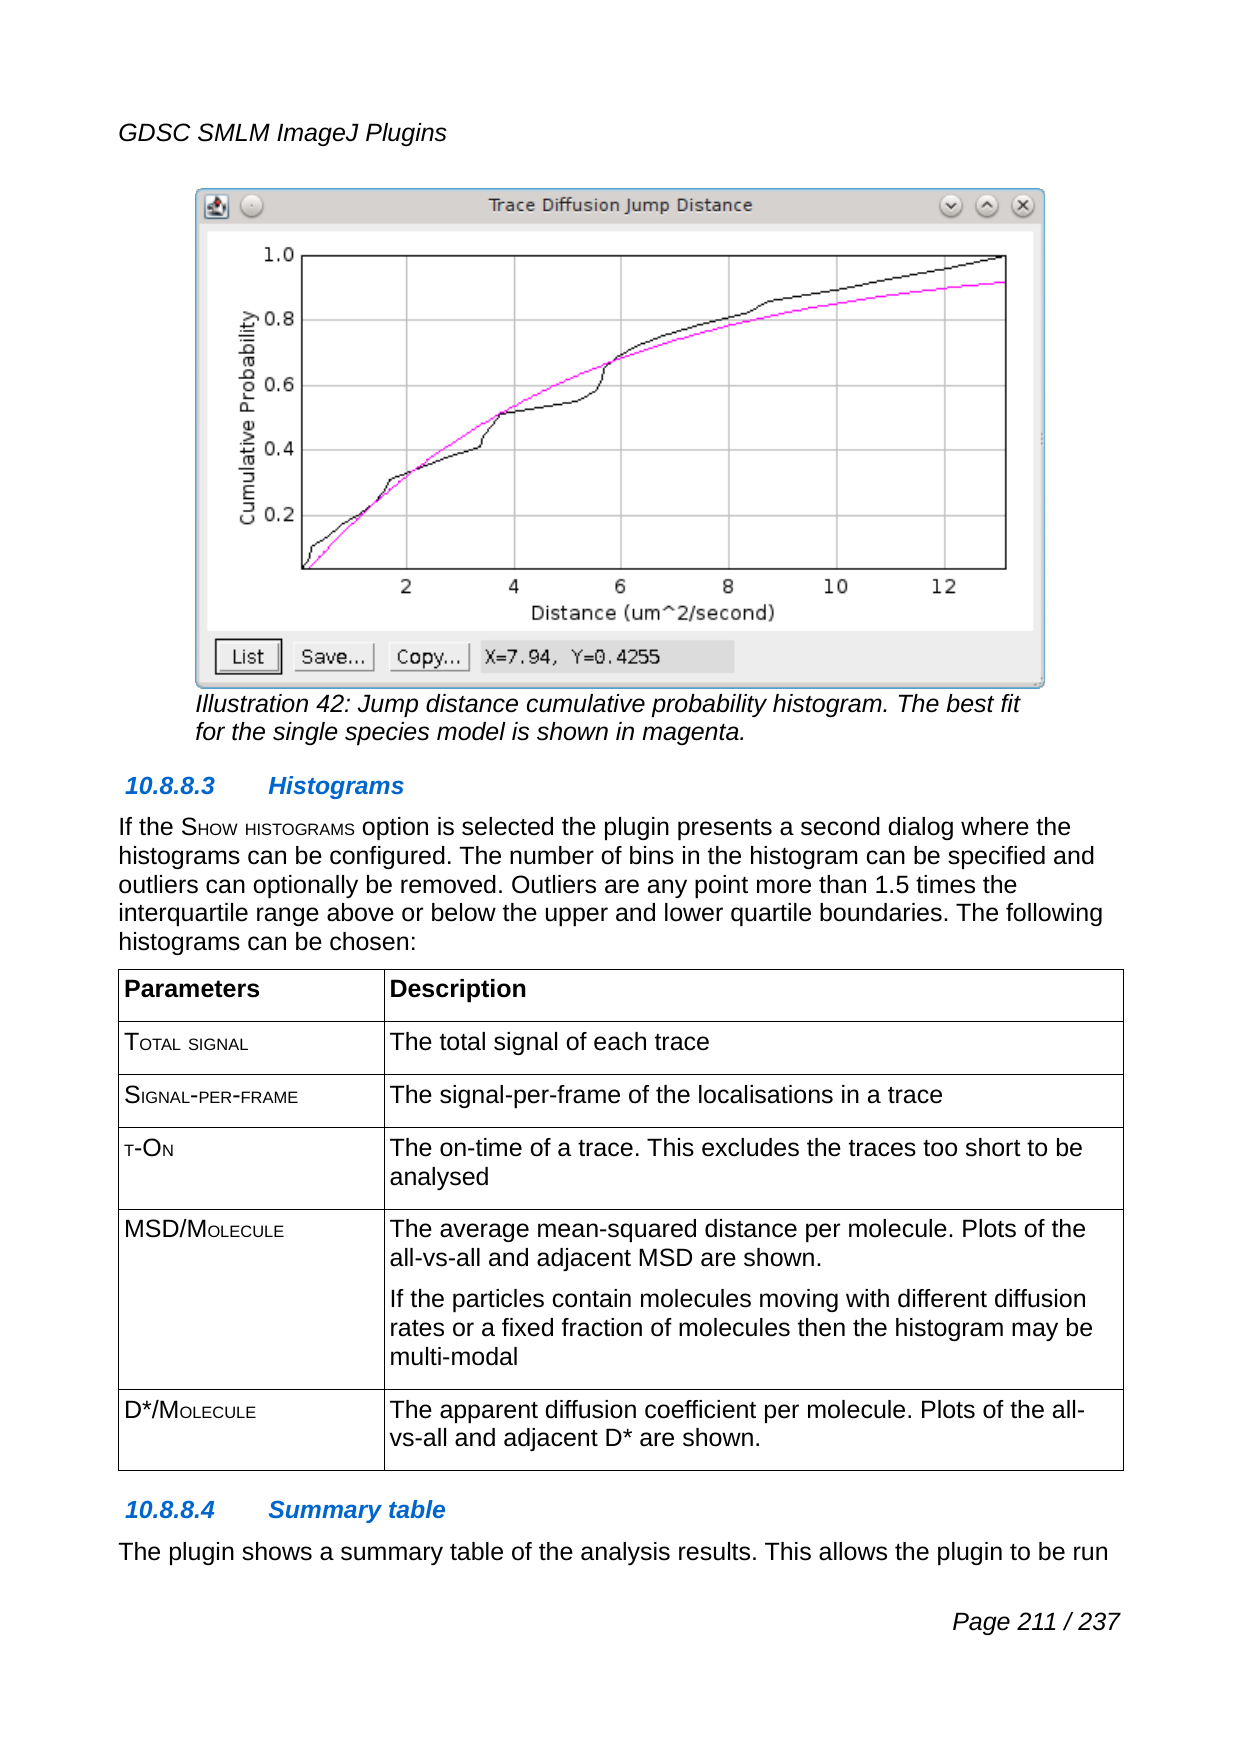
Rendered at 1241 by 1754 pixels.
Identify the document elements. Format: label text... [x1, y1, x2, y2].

text The plugin shows a summary table of the analysis results. This allows the plugin to be run [118, 1536, 1122, 1565]
subtitle Histograms [118, 771, 1122, 800]
subtitle Summary table [118, 1495, 1122, 1524]
table_header Parameters [119, 970, 384, 1021]
table_cell The apparent diffusion coefficient per molecule. Plots of the all-vs-all and adjacent D* are shown. [385, 1390, 1123, 1470]
table_cell MSD/Molecule [119, 1210, 384, 1389]
text Illustration 42: Jump distance cumulative probability histogram. The best fit for the single species model is shown in magenta. [195, 689, 1045, 746]
table_cell D*/Molecule [119, 1390, 384, 1470]
table_cell The on-time of a trace. This excludes the traces too short to be analysed [385, 1128, 1123, 1208]
table_cell t-On [119, 1128, 384, 1208]
table_cell Total signal [119, 1022, 384, 1074]
table_cell Signal-per-frame [119, 1075, 384, 1127]
table_cell The signal-per-frame of the localisations in a trace [385, 1075, 1123, 1127]
table_cell The average mean-squared distance per molecule. Plots of the all-vs-all and adjacent MSD are shown. If the particles contain molecules moving with different diffusion rates or a fixed fraction of molecules then the histogram may be multi-modal [385, 1210, 1123, 1389]
text If the Show histograms option is selected the plugin presents a second dialog where the histograms can be configured. The number of bins in the histogram can be specified and outliers can optionally be removed. Outliers are any point more than 1.5 times the interquartile range above or below the upper and lower quartile boundaries. The following histograms can be chosen: [118, 812, 1122, 956]
table_header Description [385, 970, 1123, 1021]
picture [195, 188, 1045, 689]
table_cell The total signal of each trace [385, 1022, 1123, 1074]
